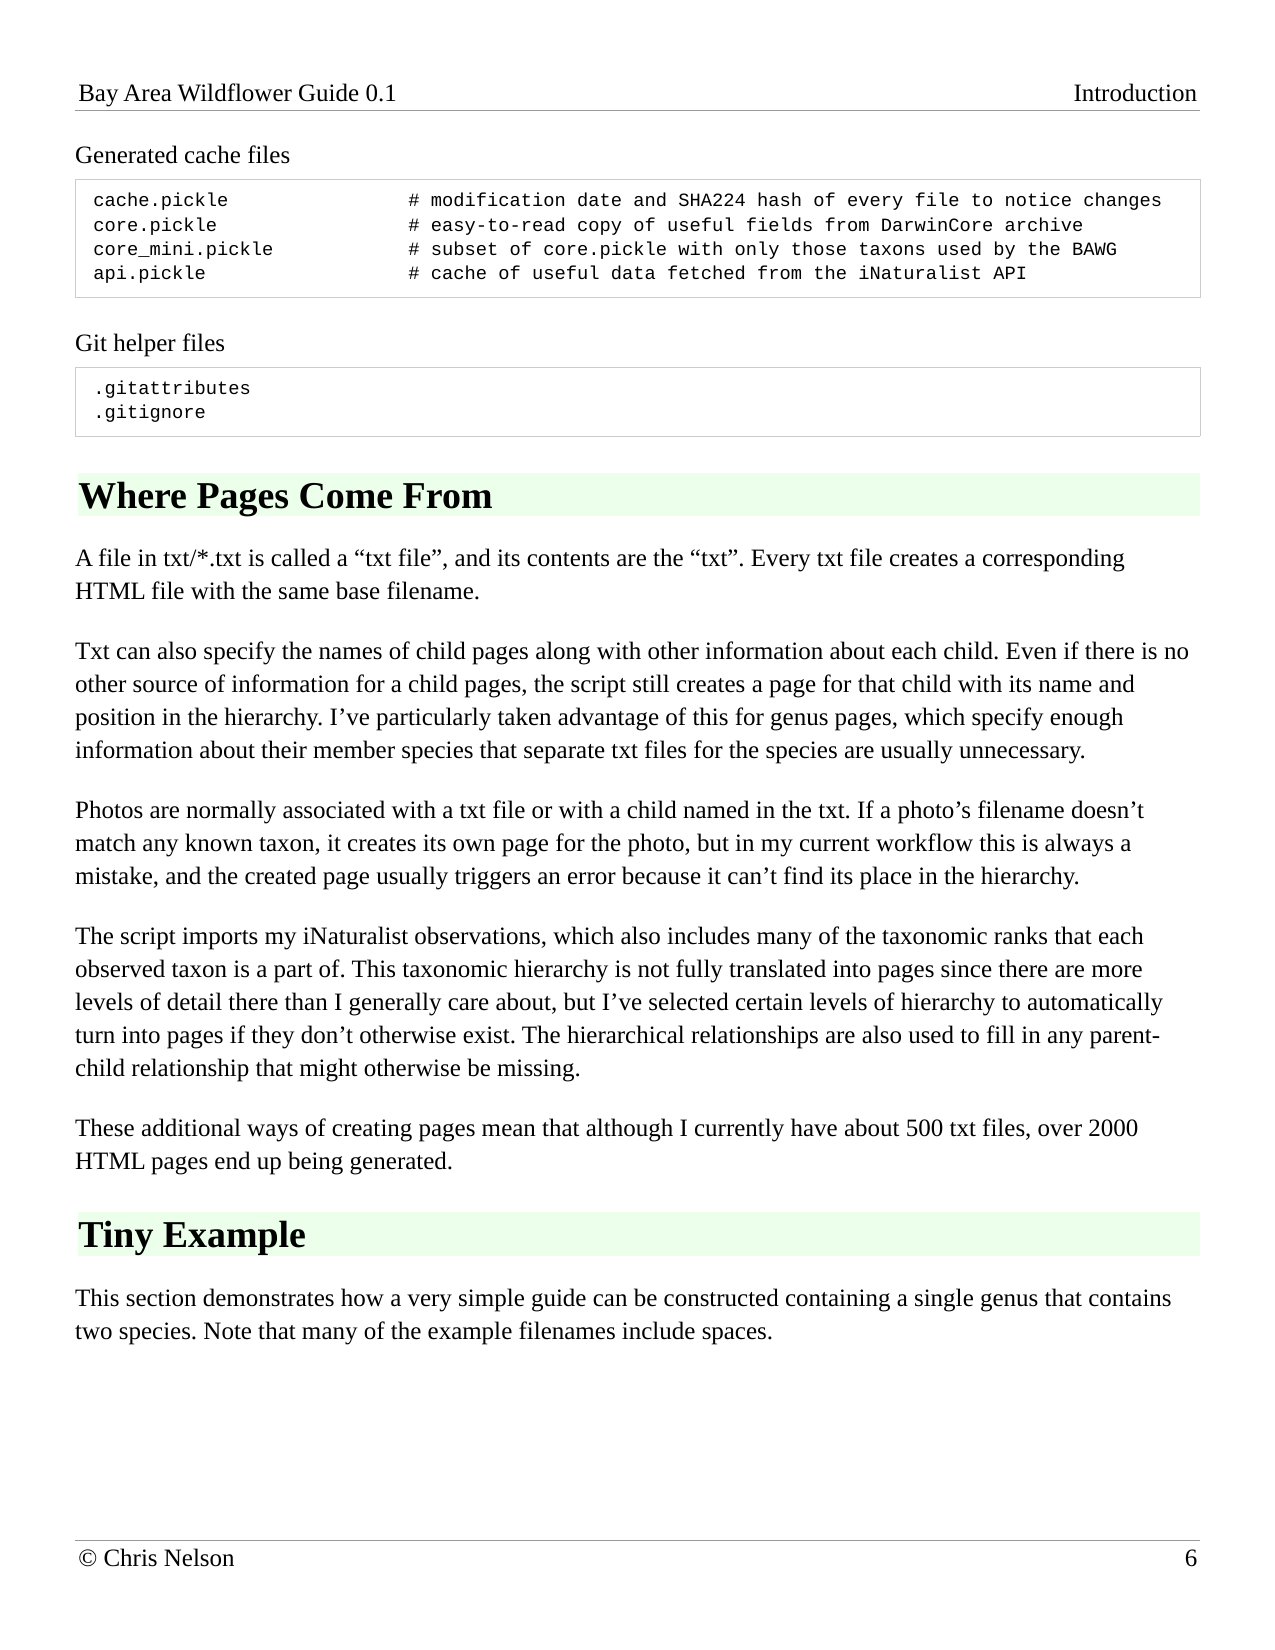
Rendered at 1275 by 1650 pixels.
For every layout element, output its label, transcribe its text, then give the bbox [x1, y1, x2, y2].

text Photos are normally associated with a txt file or with a child named in the txt. If a photo’s filename doesn’t match any known taxon, it creates its own page for the photo, but in my current workflow this is always a mistake, and the created page usually triggers an error because it can’t find its place in the hierarchy. [75, 795, 1200, 890]
text A file in txt/*.txt is called a “txt file”, and its contents are the “txt”. Every txt file creates a corresponding HTML file with the same base filename. [75, 543, 1200, 605]
text Txt can also specify the names of child pages along with other information about each child. Even if there is no other source of information for a child pages, the script still creates a page for that child with its name and position in the hierarchy. I’ve particularly taken advantage of this for genus pages, which specify enough information about their member species that separate txt files for the species are usually unnecessary. [75, 636, 1200, 764]
text The script imports my iNaturalist observations, which also includes many of the taxonomic ranks that each observed taxon is a part of. This taxonomic hierarchy is not fully translated into pages since there are more levels of detail there than I generally care about, but I’ve selected certain levels of hierarchy to automatically turn into pages if they don’t otherwise exist. The hierarchical relationships are also used to fill in any parent-child relationship that might otherwise be missing. [75, 921, 1200, 1082]
text .gitattributes .gitignore [76, 368, 1200, 436]
text Git helper files [75, 328, 1200, 356]
subtitle Where Pages Come From [78, 473, 1200, 516]
text Generated cache files [75, 140, 1200, 169]
text This section demonstrates how a very simple guide can be constructed containing a single genus that contains two species. Note that many of the example filenames include spaces. [75, 1283, 1200, 1345]
text cache.pickle # modification date and SHA224 hash of every file to notice changes core.pickle # easy-to-read copy of useful fields from DarwinCore archive core_mini.pickle # subset of core.pickle with only those taxons used by the BAWG api.pickle # cache of useful data fetched from the iNaturalist API [76, 180, 1200, 297]
subtitle Tiny Example [78, 1212, 1200, 1256]
text These additional ways of creating pages mean that although I currently have about 500 txt files, over 2000 HTML pages end up being generated. [75, 1113, 1200, 1175]
